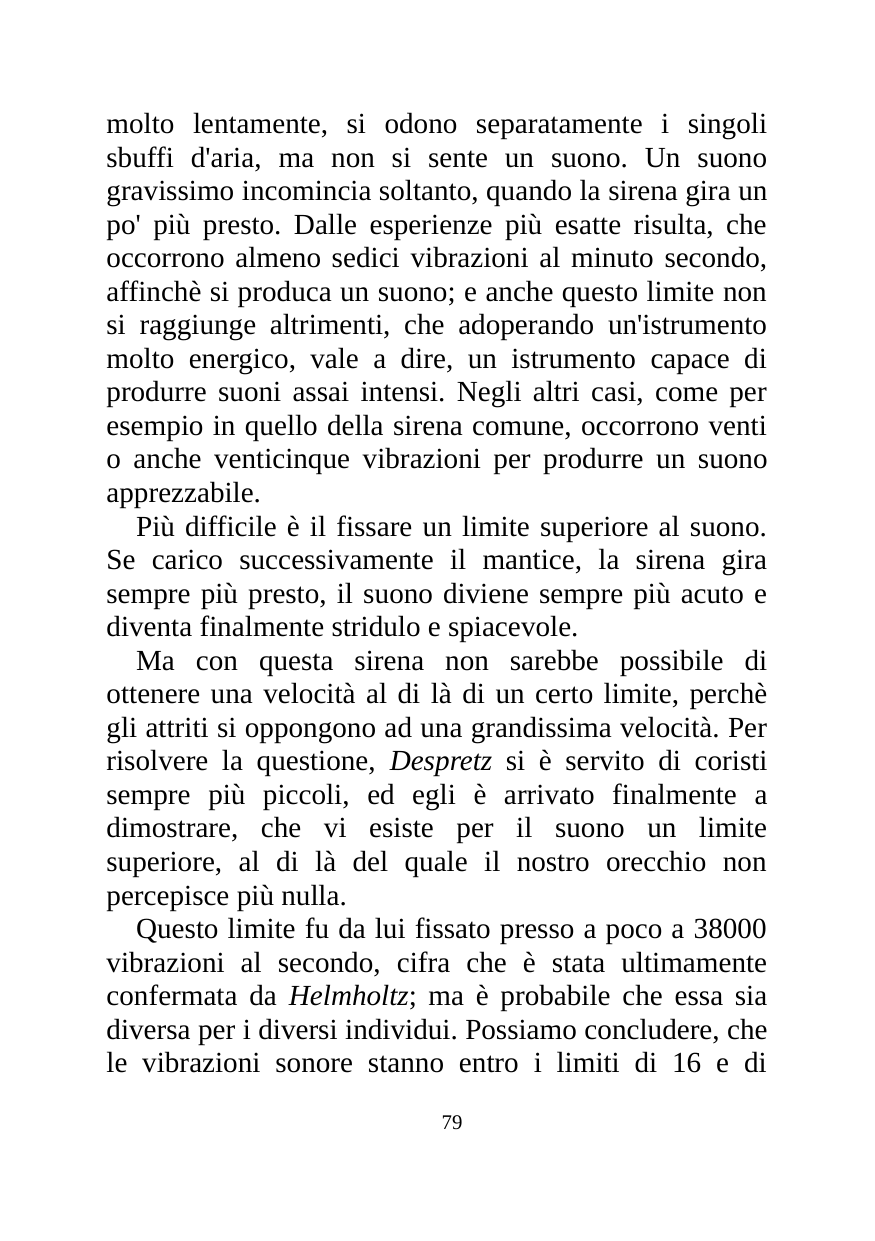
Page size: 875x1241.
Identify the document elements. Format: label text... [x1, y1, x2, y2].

text Ma con questa sirena non sarebbe possibile di ottenere una velocità al di là di un certo limite, perchè gli attriti si oppongono ad una grandissima velocità. Per risolvere la questione, Despretz si è servito di coristi sempre più piccoli, ed egli è arrivato finalmente a dimostrare, che vi esiste per il suono un limite superiore, al di là del quale il nostro orecchio non percepisce più nulla. [106, 643, 768, 911]
text Questo limite fu da lui fissato presso a poco a 38000 vibrazioni al secondo, cifra che è stata ultimamente confermata da Helmholtz; ma è probabile che essa sia diversa per i diversi individui. Possiamo concludere, che le vibrazioni sonore stanno entro i limiti di 16 e di [106, 911, 768, 1079]
text molto lentamente, si odono separatamente i singoli sbuffi d'aria, ma non si sente un suono. Un suono gravissimo incomincia soltanto, quando la sirena gira un po' più presto. Dalle esperienze più esatte risulta, che occorrono almeno sedici vibrazioni al minuto secondo, affinchè si produca un suono; e anche questo limite non si raggiunge altrimenti, che adoperando un'istrumento molto energico, vale a dire, un istrumento capace di produrre suoni assai intensi. Negli altri casi, come per esempio in quello della sirena comune, occorrono venti o anche venticinque vibrazioni per produrre un suono apprezzabile. [106, 106, 768, 509]
text Più difficile è il fissare un limite superiore al suono. Se carico successivamente il mantice, la sirena gira sempre più presto, il suono diviene sempre più acuto e diventa finalmente stridulo e spiacevole. [106, 509, 768, 643]
